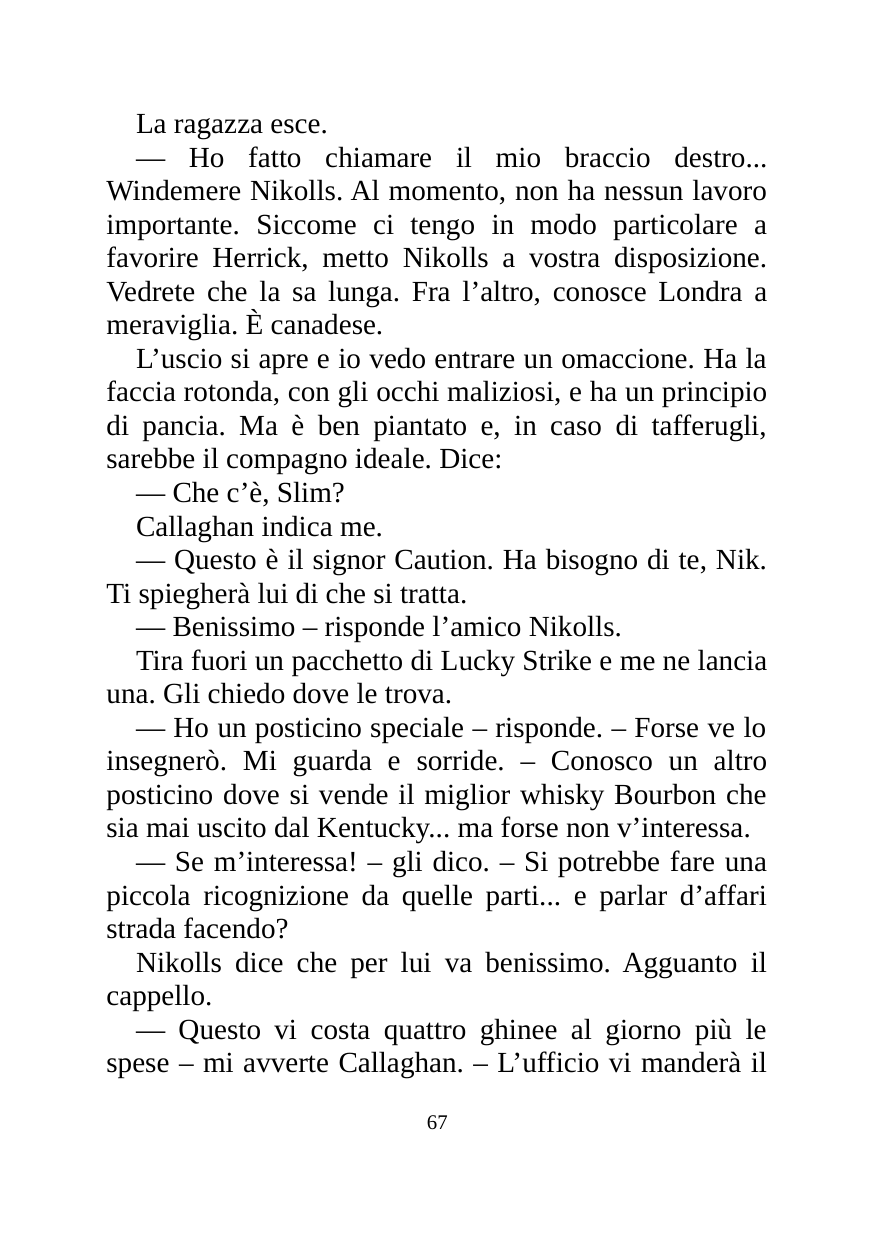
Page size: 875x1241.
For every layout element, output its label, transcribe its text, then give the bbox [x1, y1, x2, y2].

text Tira fuori un pacchetto di Lucky Strike e me ne lancia una. Gli chiedo dove le trova. [106, 643, 768, 710]
text — Ho un posticino speciale – risponde. – Forse ve lo insegnerò. Mi guarda e sorride. – Conosco un altro posticino dove si vende il miglior whisky Bourbon che sia mai uscito dal Kentucky... ma forse non v’interessa. [106, 710, 768, 844]
text Callaghan indica me. [106, 509, 768, 542]
text L’uscio si apre e io vedo entrare un omaccione. Ha la faccia rotonda, con gli occhi maliziosi, e ha un principio di pancia. Ma è ben piantato e, in caso di tafferugli, sarebbe il compagno ideale. Dice: [106, 341, 768, 475]
text — Che c’è, Slim? [106, 475, 768, 509]
text — Se m’interessa! – gli dico. – Si potrebbe fare una piccola ricognizione da quelle parti... e parlar d’affari strada facendo? [106, 844, 768, 945]
text — Ho fatto chiamare il mio braccio destro... Windemere Nikolls. Al momento, non ha nessun lavoro importante. Siccome ci tengo in modo particolare a favorire Herrick, metto Nikolls a vostra disposizione. Vedrete che la sa lunga. Fra l’altro, conosce Londra a meraviglia. È canadese. [106, 140, 768, 341]
text — Questo vi costa quattro ghinee al giorno più le spese – mi avverte Callaghan. – L’ufficio vi manderà il [106, 1012, 768, 1079]
text Nikolls dice che per lui va benissimo. Agguanto il cappello. [106, 945, 768, 1012]
text La ragazza esce. [106, 106, 768, 140]
text — Questo è il signor Caution. Ha bisogno di te, Nik. Ti spiegherà lui di che si tratta. [106, 542, 768, 609]
text — Benissimo – risponde l’amico Nikolls. [106, 609, 768, 643]
